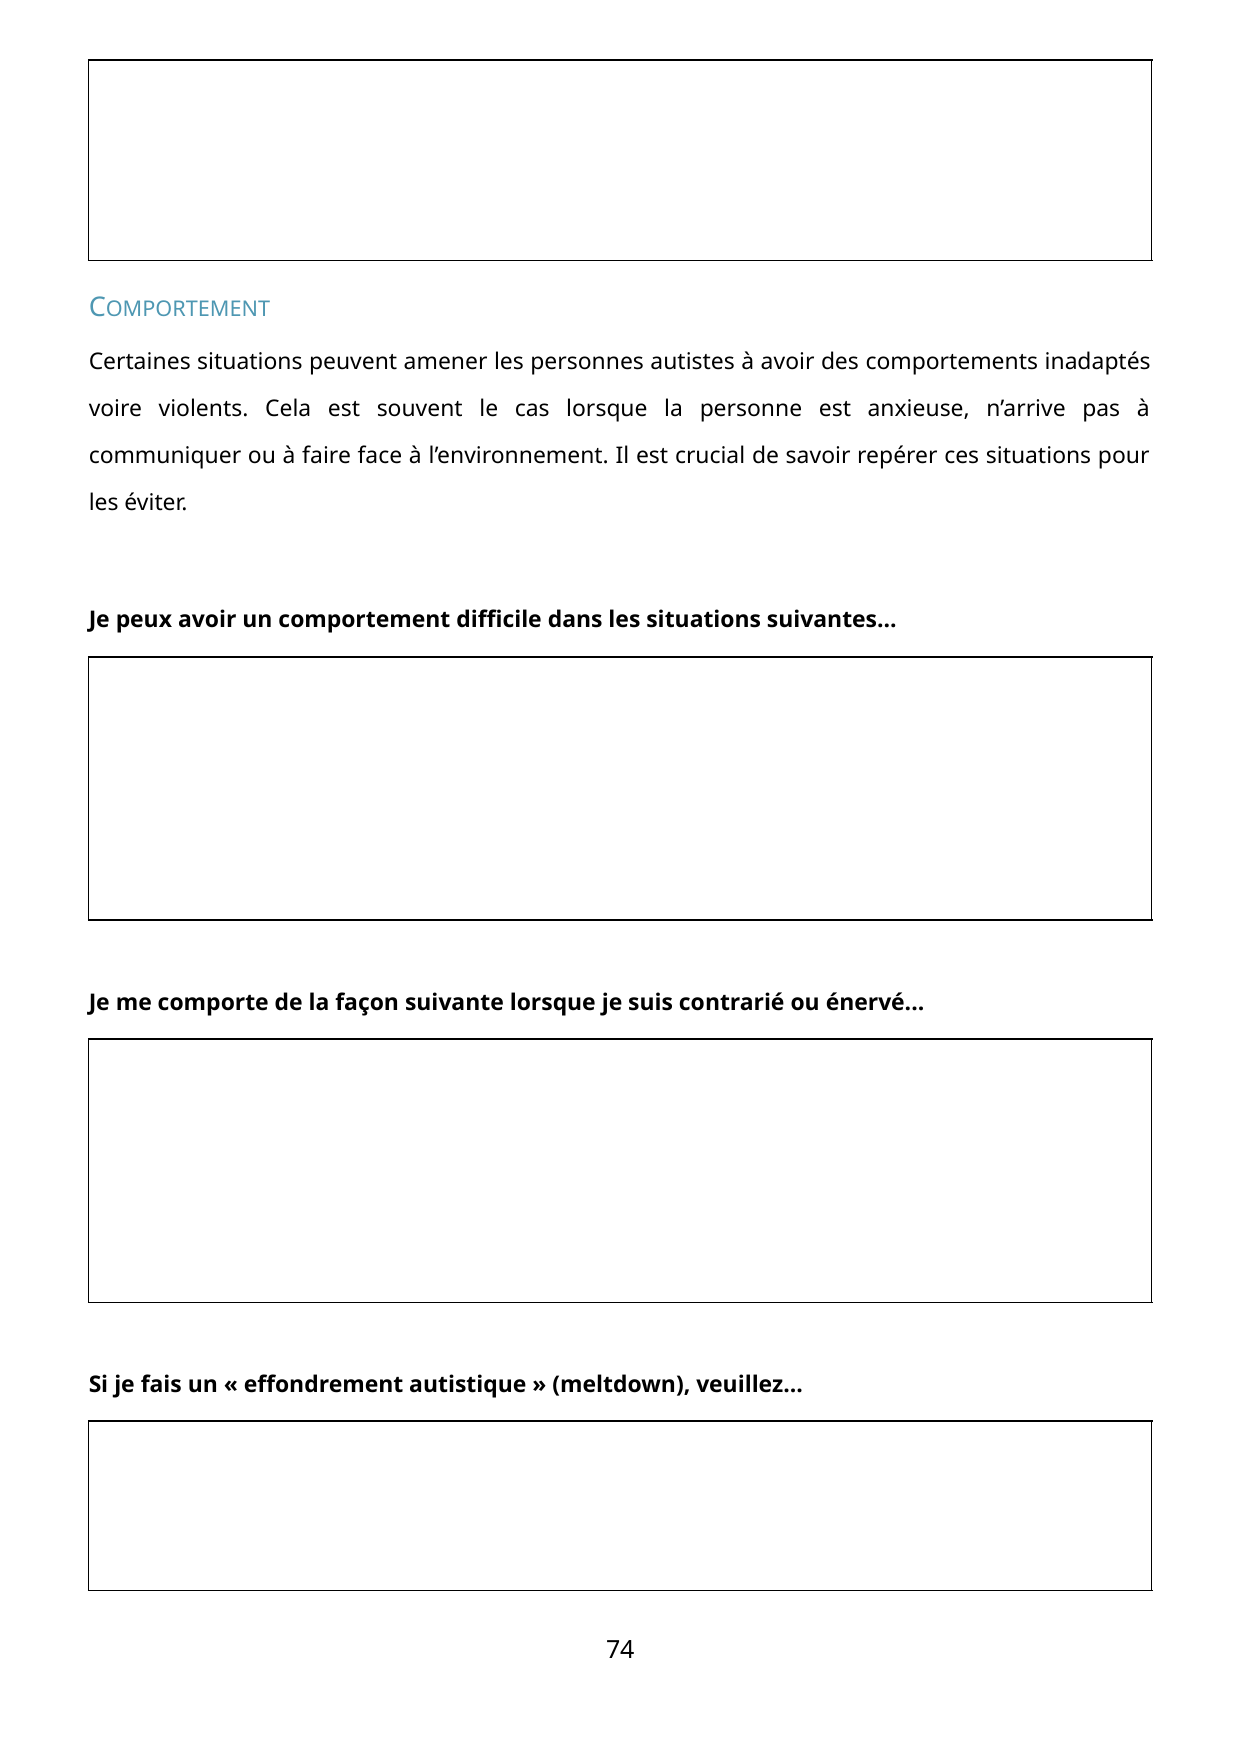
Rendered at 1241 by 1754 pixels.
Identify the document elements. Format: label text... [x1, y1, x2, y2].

table_header [89, 1422, 1151, 1590]
table_header [89, 658, 1151, 919]
subtitle Comportement [88, 288, 1152, 324]
text Je peux avoir un comportement difficile dans les situations suivantes... [88, 603, 1152, 635]
table_header [89, 61, 1151, 259]
table_header [89, 1040, 1151, 1301]
text Je me comporte de la façon suivante lorsque je suis contrarié ou énervé... [88, 986, 1152, 1017]
text Certaines situations peuvent amener les personnes autistes à avoir des comportements inadaptés voire violents. Cela est souvent le cas lorsque la personne est anxieuse, n’arrive pas à communiquer ou à faire face à l’environnement. Il est crucial de savoir repérer ces situations pour les éviter. [88, 345, 1152, 517]
text Si je fais un « effondrement autistique » (meltdown), veuillez... [88, 1368, 1152, 1399]
